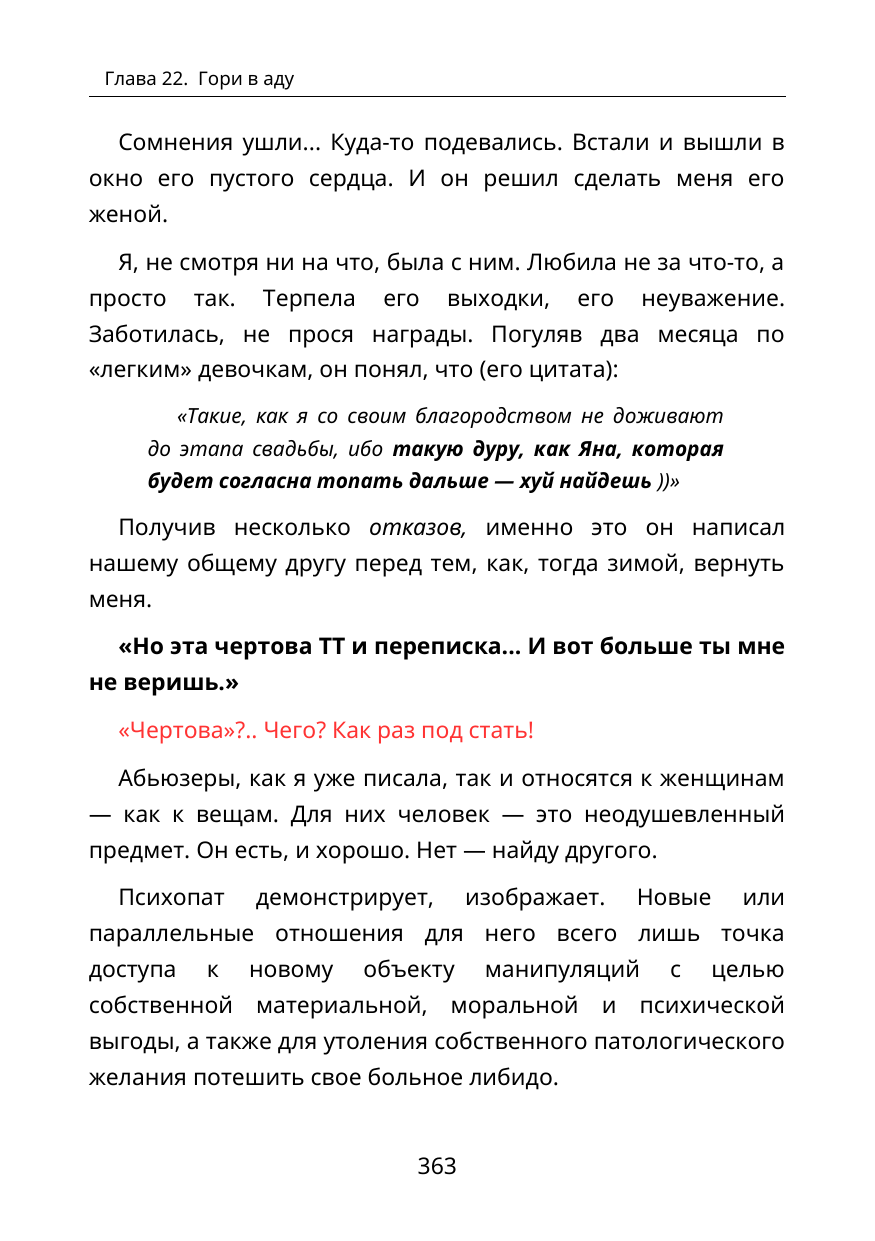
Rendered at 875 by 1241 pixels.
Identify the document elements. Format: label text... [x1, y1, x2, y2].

text Психопат демонстрирует, изображает. Новые или параллельные отношения для него всего лишь точка доступа к новому объекту манипуляций с целью собственной материальной, моральной и психической выгоды, а также для утоления собственного патологического желания потешить свое больное либидо. [88, 881, 786, 1092]
text Сомнения ушли... Куда-то подевались. Встали и вышли в окно его пустого сердца. И он решил сделать меня его женой. [88, 126, 786, 229]
text «Такие, как я со своим благородством не доживают до этапа свадьбы, ибо такую дуру, как Яна, которая будет согласна топать дальше — хуй найдешь ))» [147, 401, 727, 495]
text Я, не смотря ни на что, была с ним. Любила не за что-то, а просто так. Терпела его выходки, его неуважение. Заботилась, не прося награды. Погуляв два месяца по «легким» девочкам, он понял, что (его цитата): [88, 246, 786, 385]
text «Но эта чертова ТТ и переписка... И вот больше ты мне не веришь.» [88, 630, 786, 697]
text «Чертова»?.. Чего? Как раз под стать! [88, 714, 786, 745]
text Абьюзеры, как я уже писала, так и относятся к женщинам — как к вещам. Для них человек — это неодушевленный предмет. Он есть, и хорошо. Нет — найду другого. [88, 762, 786, 865]
text Получив несколько отказов, именно это он написал нашему общему другу перед тем, как, тогда зимой, вернуть меня. [88, 511, 786, 614]
